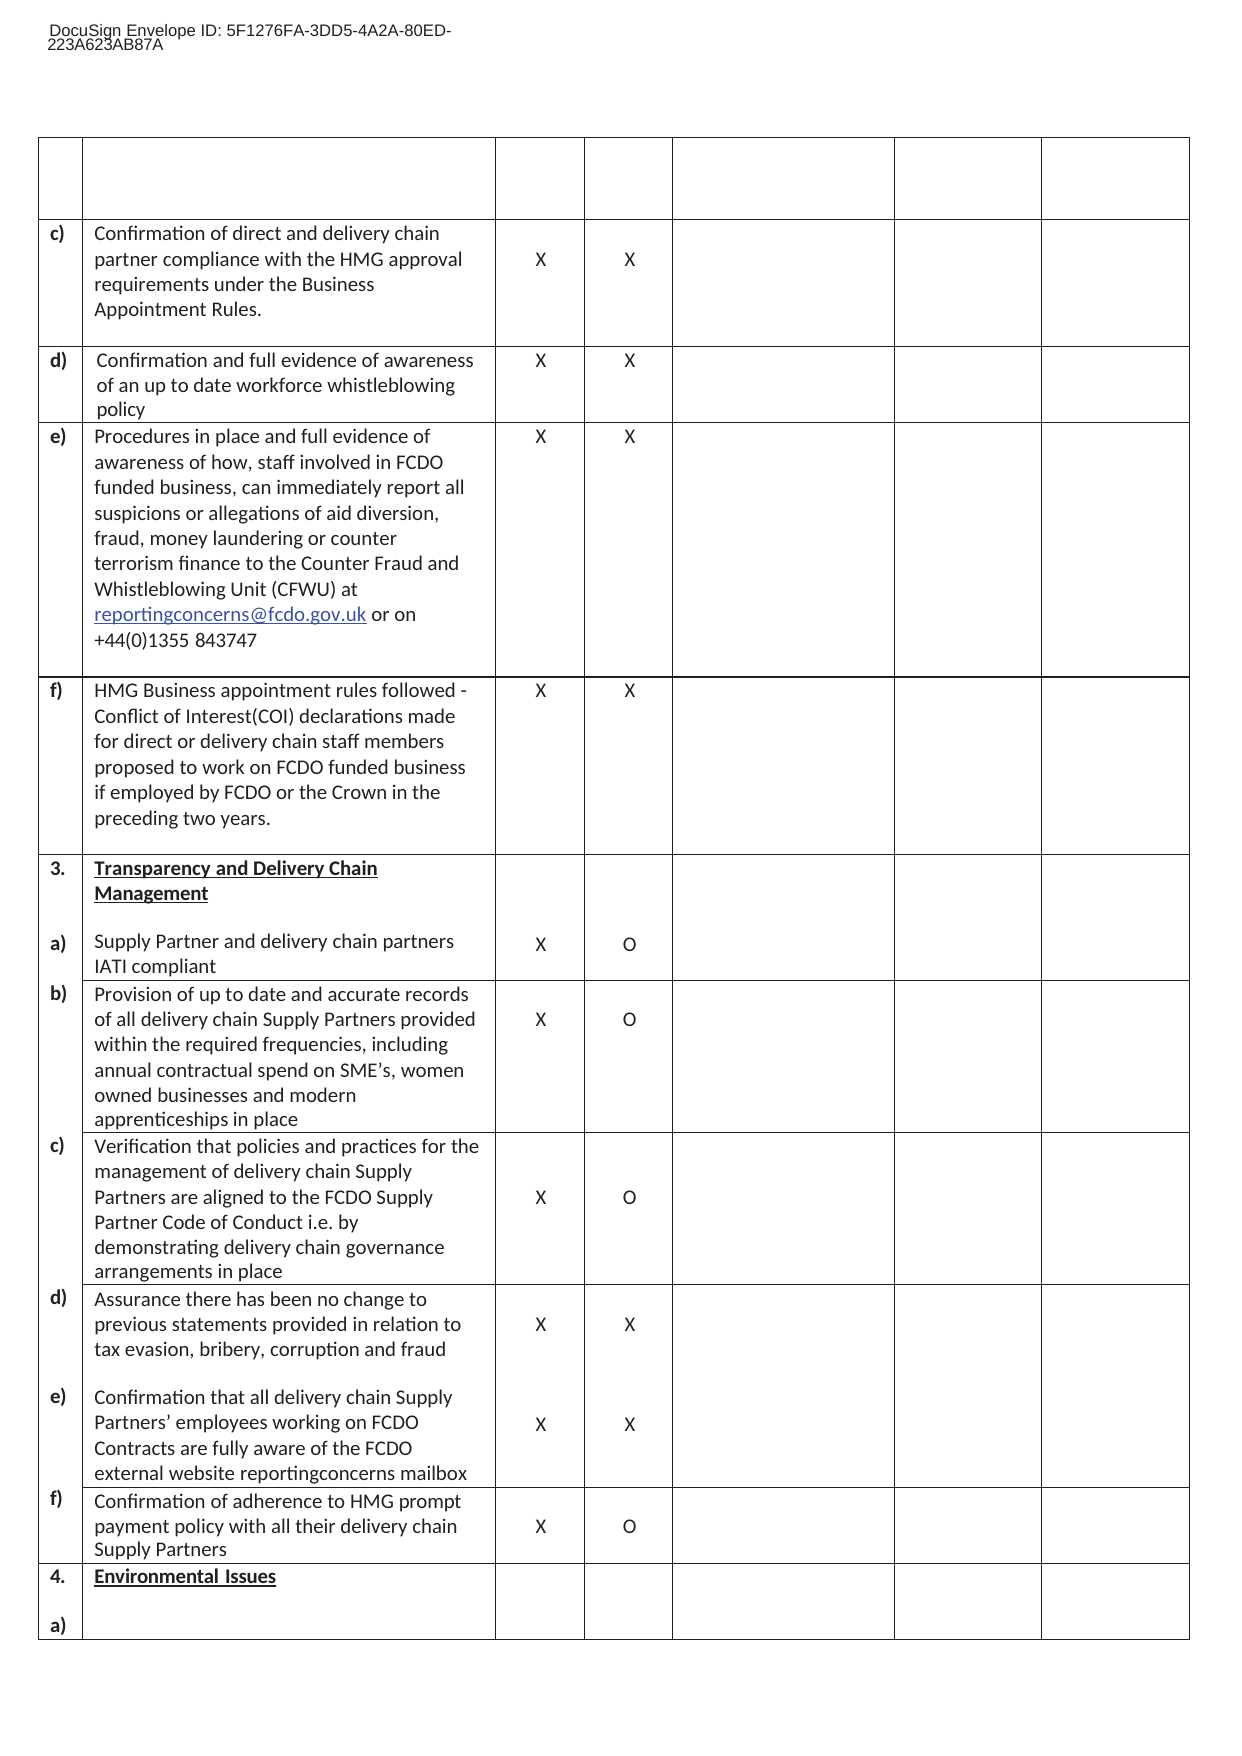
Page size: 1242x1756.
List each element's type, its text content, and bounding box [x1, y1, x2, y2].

table_cell Verification that policies and practices for the management of delivery chain Supply Partners are aligned to the FCDO Supply Partner Code of Conduct i.e. by demonstrating delivery chain governance arrangements in place [83, 1133, 495, 1284]
table_cell [895, 423, 1041, 676]
table_cell a) [39, 918, 82, 980]
table_cell Supply Partner and delivery chain partners IATI compliant [83, 918, 495, 980]
table_cell X [496, 220, 584, 346]
table_cell [673, 1133, 894, 1284]
table_cell O [585, 1488, 672, 1563]
table_cell [1042, 1285, 1189, 1487]
table_cell b) [39, 980, 82, 1132]
table_cell [673, 1564, 894, 1639]
table_header [496, 138, 584, 219]
table_cell Confirmation and full evidence of awareness of an up to date workforce whistleblowing policy [83, 347, 495, 422]
table_header [39, 138, 82, 219]
table_cell HMG Business appointment rules followed - Conflict of Interest(COI) declarations made for direct or delivery chain staff members proposed to work on FCDO funded business if employed by FCDO or the Crown in the preceding two years. [83, 678, 495, 854]
table_cell [895, 855, 1041, 980]
table_cell Transparency and Delivery Chain Management [83, 855, 495, 918]
table_cell X [585, 678, 672, 854]
table_cell [1042, 423, 1189, 676]
table_cell [673, 1488, 894, 1563]
table_cell f) [39, 1487, 82, 1563]
table_cell Procedures in place and full evidence of awareness of how, staff involved in FCDO funded business, can immediately report all suspicions or allegations of aid diversion, fraud, money laundering or counter terrorism finance to the Counter Fraud and Whistleblowing Unit (CFWU) at reportingconcerns@fcdo.gov.uk or on +44(0)1355 843747 [83, 423, 495, 676]
table_cell [895, 981, 1041, 1132]
table_cell [895, 1488, 1041, 1563]
table_cell d) [39, 1284, 82, 1373]
table_cell e) [39, 423, 82, 676]
table_cell Confirmation of adherence to HMG prompt payment policy with all their delivery chain Supply Partners [83, 1488, 495, 1563]
table_cell d) [39, 347, 82, 422]
table_cell [895, 220, 1041, 346]
table_cell X [496, 347, 584, 422]
table_cell [673, 981, 894, 1132]
table_cell [1042, 220, 1189, 346]
table_cell [1042, 347, 1189, 422]
table_cell c) [39, 1132, 82, 1284]
table_cell [1042, 1133, 1189, 1284]
table_cell X [496, 1285, 584, 1373]
table_cell [895, 1133, 1041, 1284]
table_cell X [585, 220, 672, 346]
table_cell X [585, 1285, 672, 1373]
table_cell O [585, 855, 672, 980]
table_cell [895, 1564, 1041, 1639]
table_header [895, 138, 1041, 219]
table_cell Environmental Issues [83, 1564, 495, 1639]
table_header [585, 138, 672, 219]
table_cell [673, 347, 894, 422]
table_cell [1042, 855, 1189, 980]
table_cell X [496, 855, 584, 980]
table_cell Confirmation of direct and delivery chain partner compliance with the HMG approval requirements under the Business Appointment Rules. [83, 220, 495, 346]
table_cell X [496, 981, 584, 1132]
table_cell [1042, 1564, 1189, 1639]
table_cell c) [39, 220, 82, 346]
table_cell [1042, 981, 1189, 1132]
table_cell X [496, 1373, 584, 1487]
table_cell 3. [39, 855, 82, 918]
table_cell 4. a) [39, 1564, 82, 1639]
table_cell Assurance there has been no change to previous statements provided in relation to tax evasion, bribery, corruption and fraud [83, 1285, 495, 1373]
table_cell X [585, 347, 672, 422]
table_cell [1042, 1488, 1189, 1563]
table_header [1042, 138, 1189, 219]
table_cell X [496, 1488, 584, 1563]
table_cell e) [39, 1373, 82, 1487]
table_cell [673, 855, 894, 980]
table_cell [496, 1564, 584, 1639]
table_header [673, 138, 894, 219]
table_header [83, 138, 495, 219]
table_cell X [496, 1133, 584, 1284]
table_cell X [585, 423, 672, 676]
table_cell O [585, 1133, 672, 1284]
table_cell [673, 423, 894, 676]
table_cell [895, 347, 1041, 422]
table_cell [673, 1285, 894, 1487]
table_cell [895, 1285, 1041, 1487]
table_cell [1042, 678, 1189, 854]
table_cell [585, 1564, 672, 1639]
table_cell O [585, 981, 672, 1132]
table_cell [673, 220, 894, 346]
table_cell [895, 678, 1041, 854]
table_cell Provision of up to date and accurate records of all delivery chain Supply Partners provided within the required frequencies, including annual contractual spend on SME’s, women owned businesses and modern apprenticeships in place [83, 981, 495, 1132]
table_cell Confirmation that all delivery chain Supply Partners’ employees working on FCDO Contracts are fully aware of the FCDO external website reportingconcerns mailbox [83, 1373, 495, 1487]
table_cell X [585, 1373, 672, 1487]
table_cell X [496, 678, 584, 854]
table_cell X [496, 423, 584, 676]
table_cell f) [39, 678, 82, 854]
table_cell [673, 678, 894, 854]
